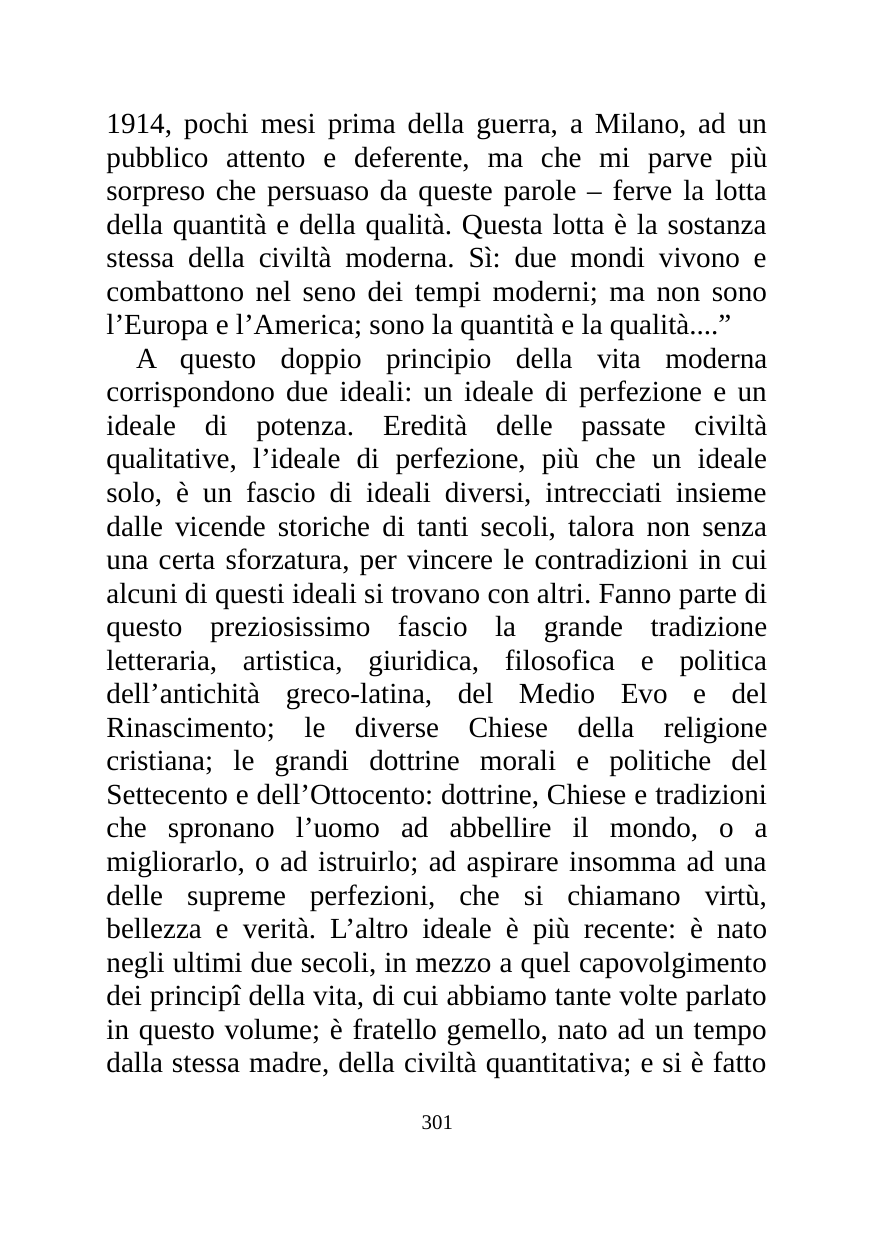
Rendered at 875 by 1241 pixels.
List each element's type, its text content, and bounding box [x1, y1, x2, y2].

text A questo doppio principio della vita moderna corrispondono due ideali: un ideale di perfezione e un ideale di potenza. Eredità delle passate civiltà qualitative, l’ideale di perfezione, più che un ideale solo, è un fascio di ideali diversi, intrecciati insieme dalle vicende storiche di tanti secoli, talora non senza una certa sforzatura, per vincere le contradizioni in cui alcuni di questi ideali si trovano con altri. Fanno parte di questo preziosissimo fascio la grande tradizione letteraria, artistica, giuridica, filosofica e politica dell’antichità greco-latina, del Medio Evo e del Rinascimento; le diverse Chiese della religione cristiana; le grandi dottrine morali e politiche del Settecento e dell’Ottocento: dottrine, Chiese e tradizioni che spronano l’uomo ad abbellire il mondo, o a migliorarlo, o ad istruirlo; ad aspirare insomma ad una delle supreme perfezioni, che si chiamano virtù, bellezza e verità. L’altro ideale è più recente: è nato negli ultimi due secoli, in mezzo a quel capovolgimento dei principî della vita, di cui abbiamo tante volte parlato in questo volume; è fratello gemello, nato ad un tempo dalla stessa madre, della civiltà quantitativa; e si è fatto [106, 341, 768, 1079]
text 1914, pochi mesi prima della guerra, a Milano, ad un pubblico attento e deferente, ma che mi parve più sorpreso che persuaso da queste parole – ferve la lotta della quantità e della qualità. Questa lotta è la sostanza stessa della civiltà moderna. Sì: due mondi vivono e combattono nel seno dei tempi moderni; ma non sono l’Europa e l’America; sono la quantità e la qualità....” [106, 106, 768, 341]
